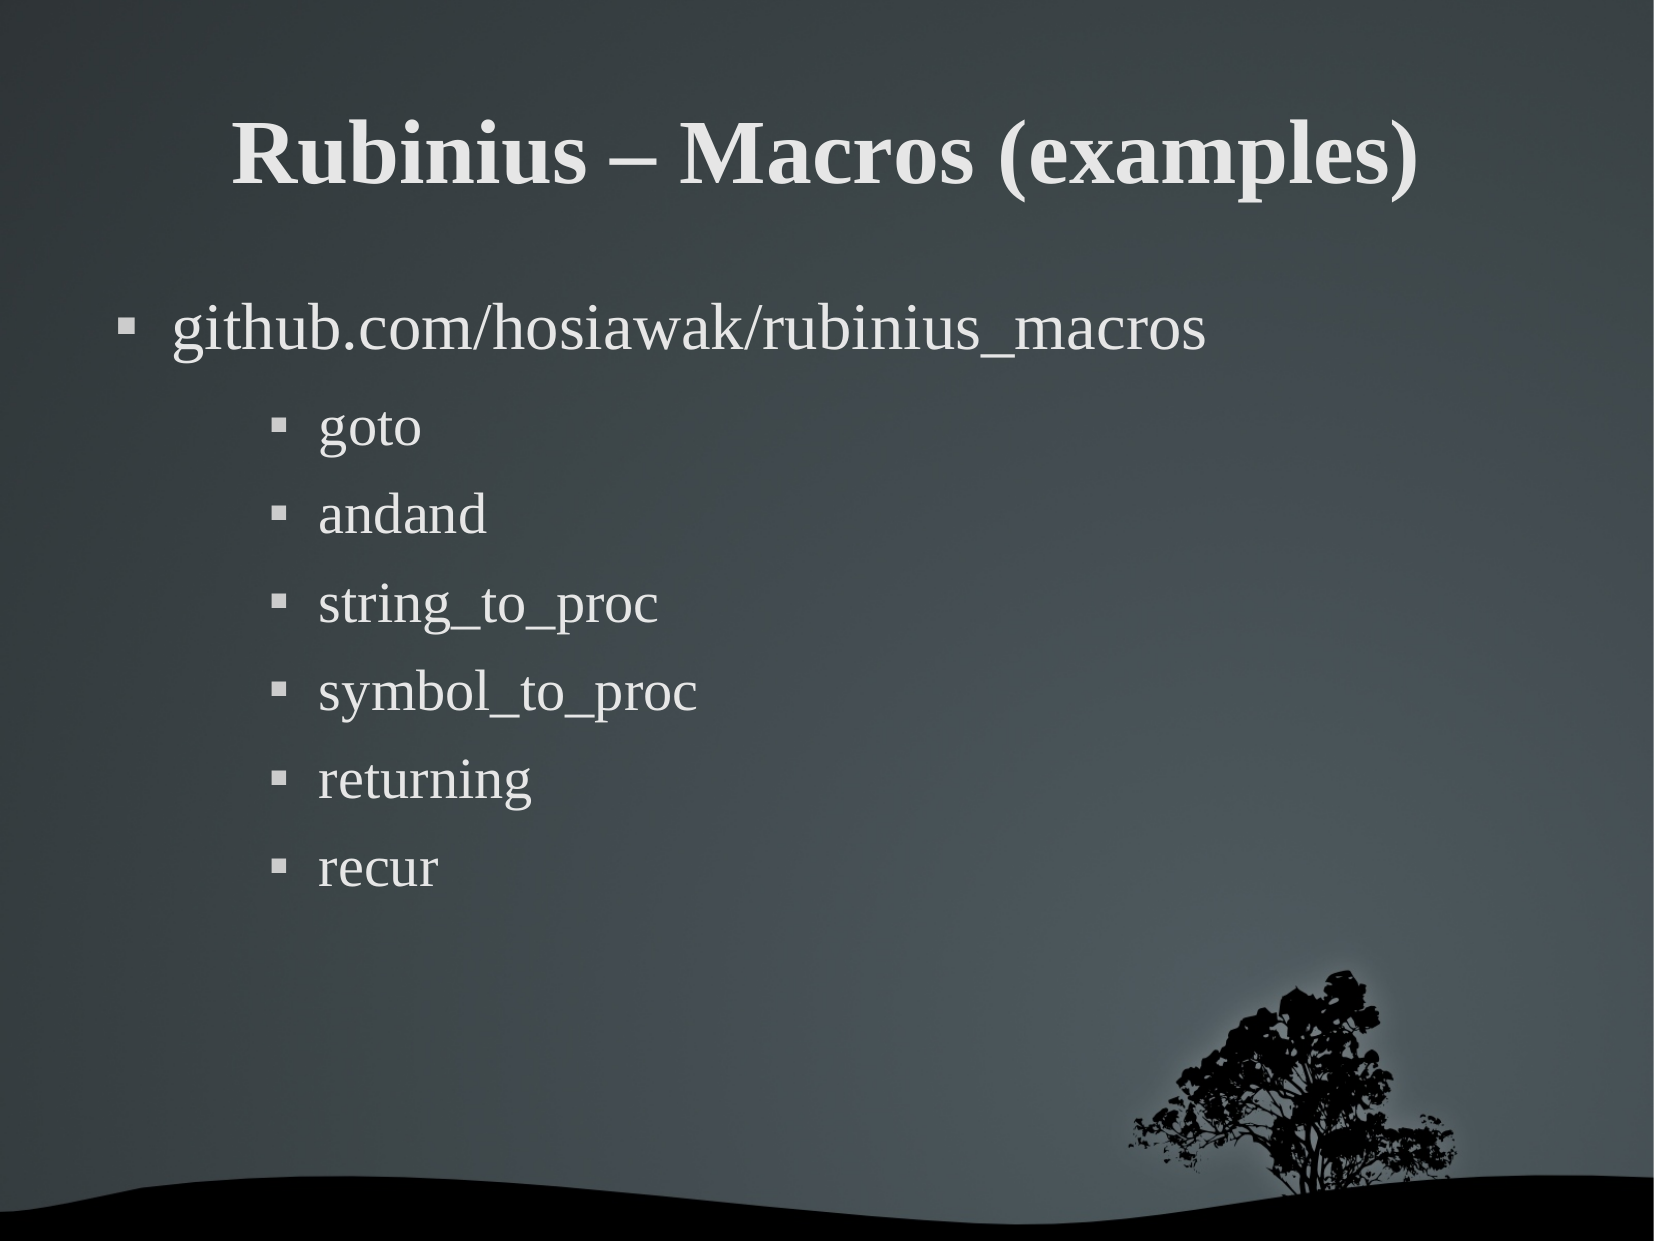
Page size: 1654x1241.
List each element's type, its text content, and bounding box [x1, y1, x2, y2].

picture [0, 0, 1654, 1241]
list github.com/hosiawak/rubinius_macros goto andand string_to_proc symbol_to_proc returning recur [82, 290, 1571, 1094]
title Rubinius – Macros (examples) [82, 56, 1571, 250]
